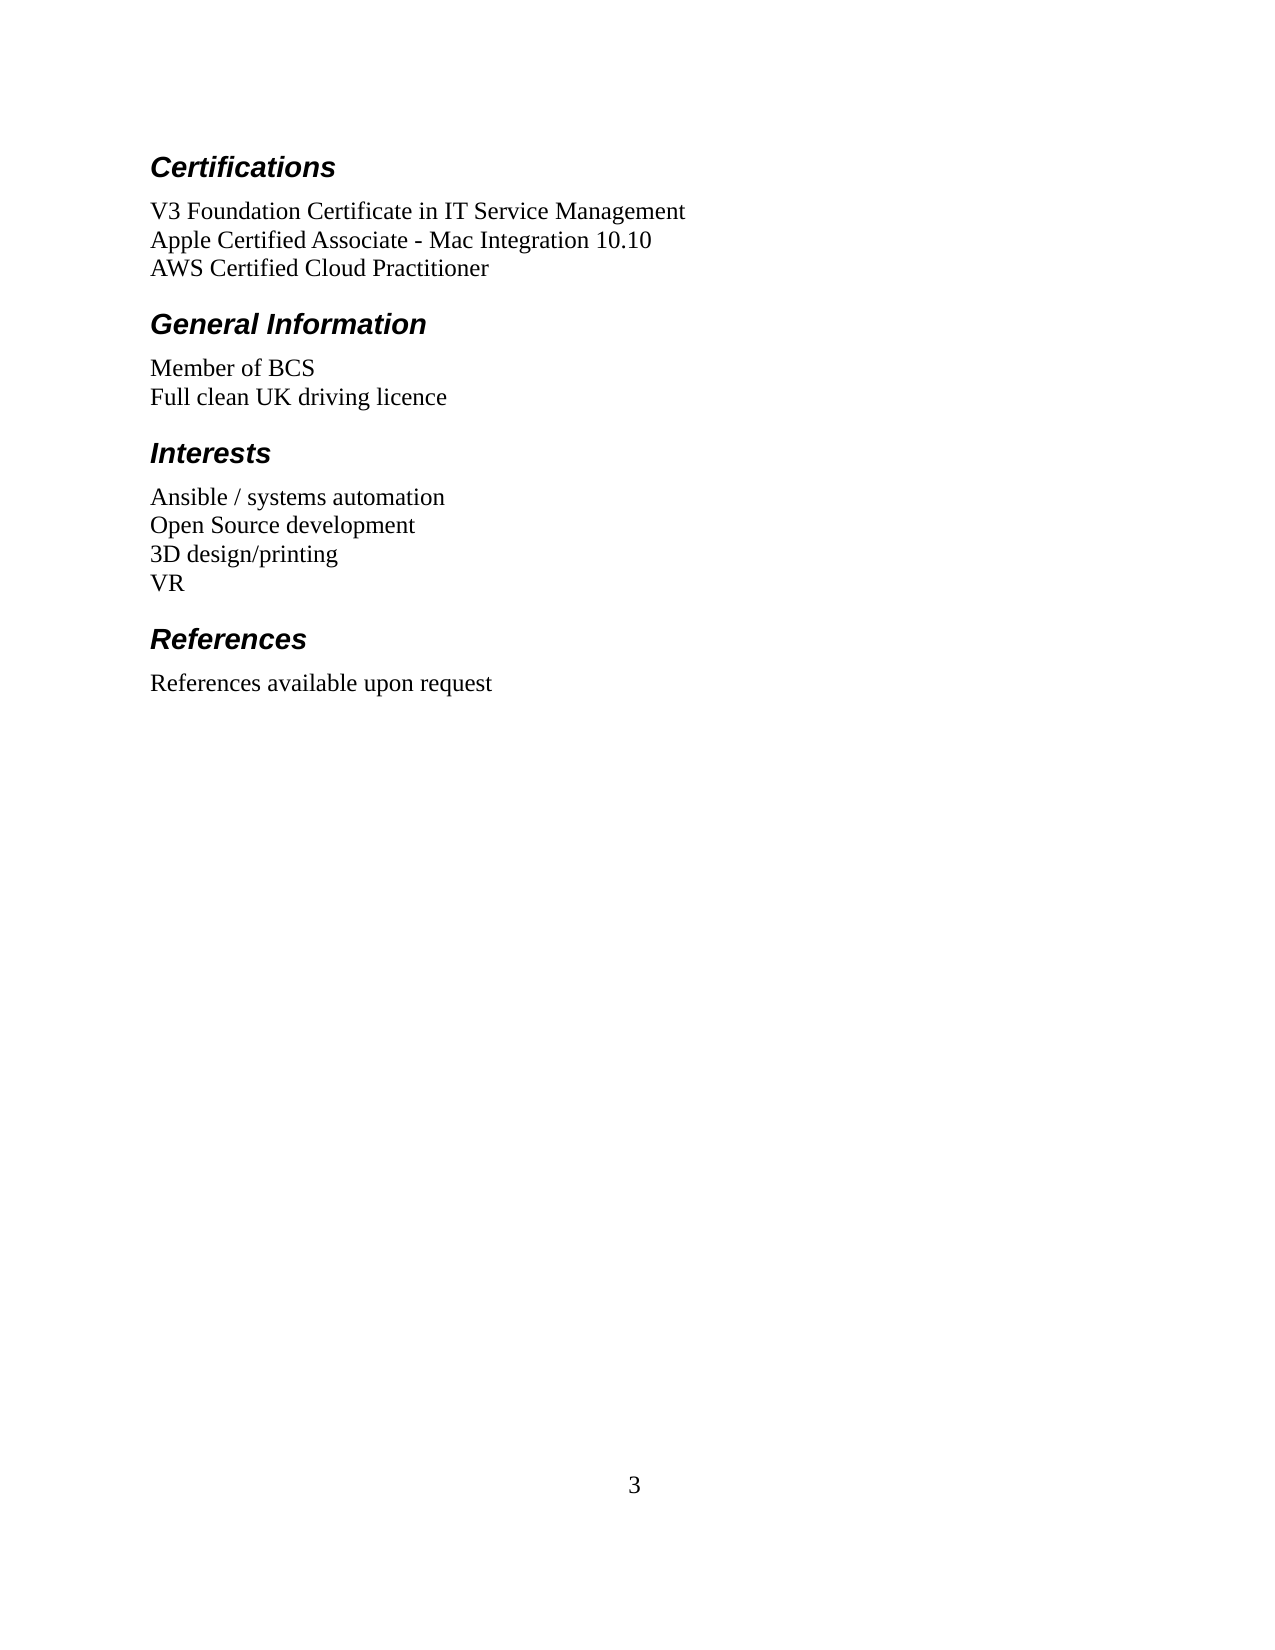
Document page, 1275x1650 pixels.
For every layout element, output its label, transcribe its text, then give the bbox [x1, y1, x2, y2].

subtitle General Information [150, 307, 1125, 341]
text Ansible / systems automation Open Source development 3D design/printing VR [150, 482, 1125, 597]
text Member of BCS Full clean UK driving licence [150, 353, 1125, 411]
text References available upon request [150, 668, 1125, 697]
subtitle References [150, 622, 1125, 655]
subtitle Interests [150, 436, 1125, 469]
text V3 Foundation Certificate in IT Service Management Apple Certified Associate - Mac Integration 10.10 AWS Certified Cloud Practitioner [150, 196, 1125, 282]
subtitle Certifications [150, 150, 1125, 183]
